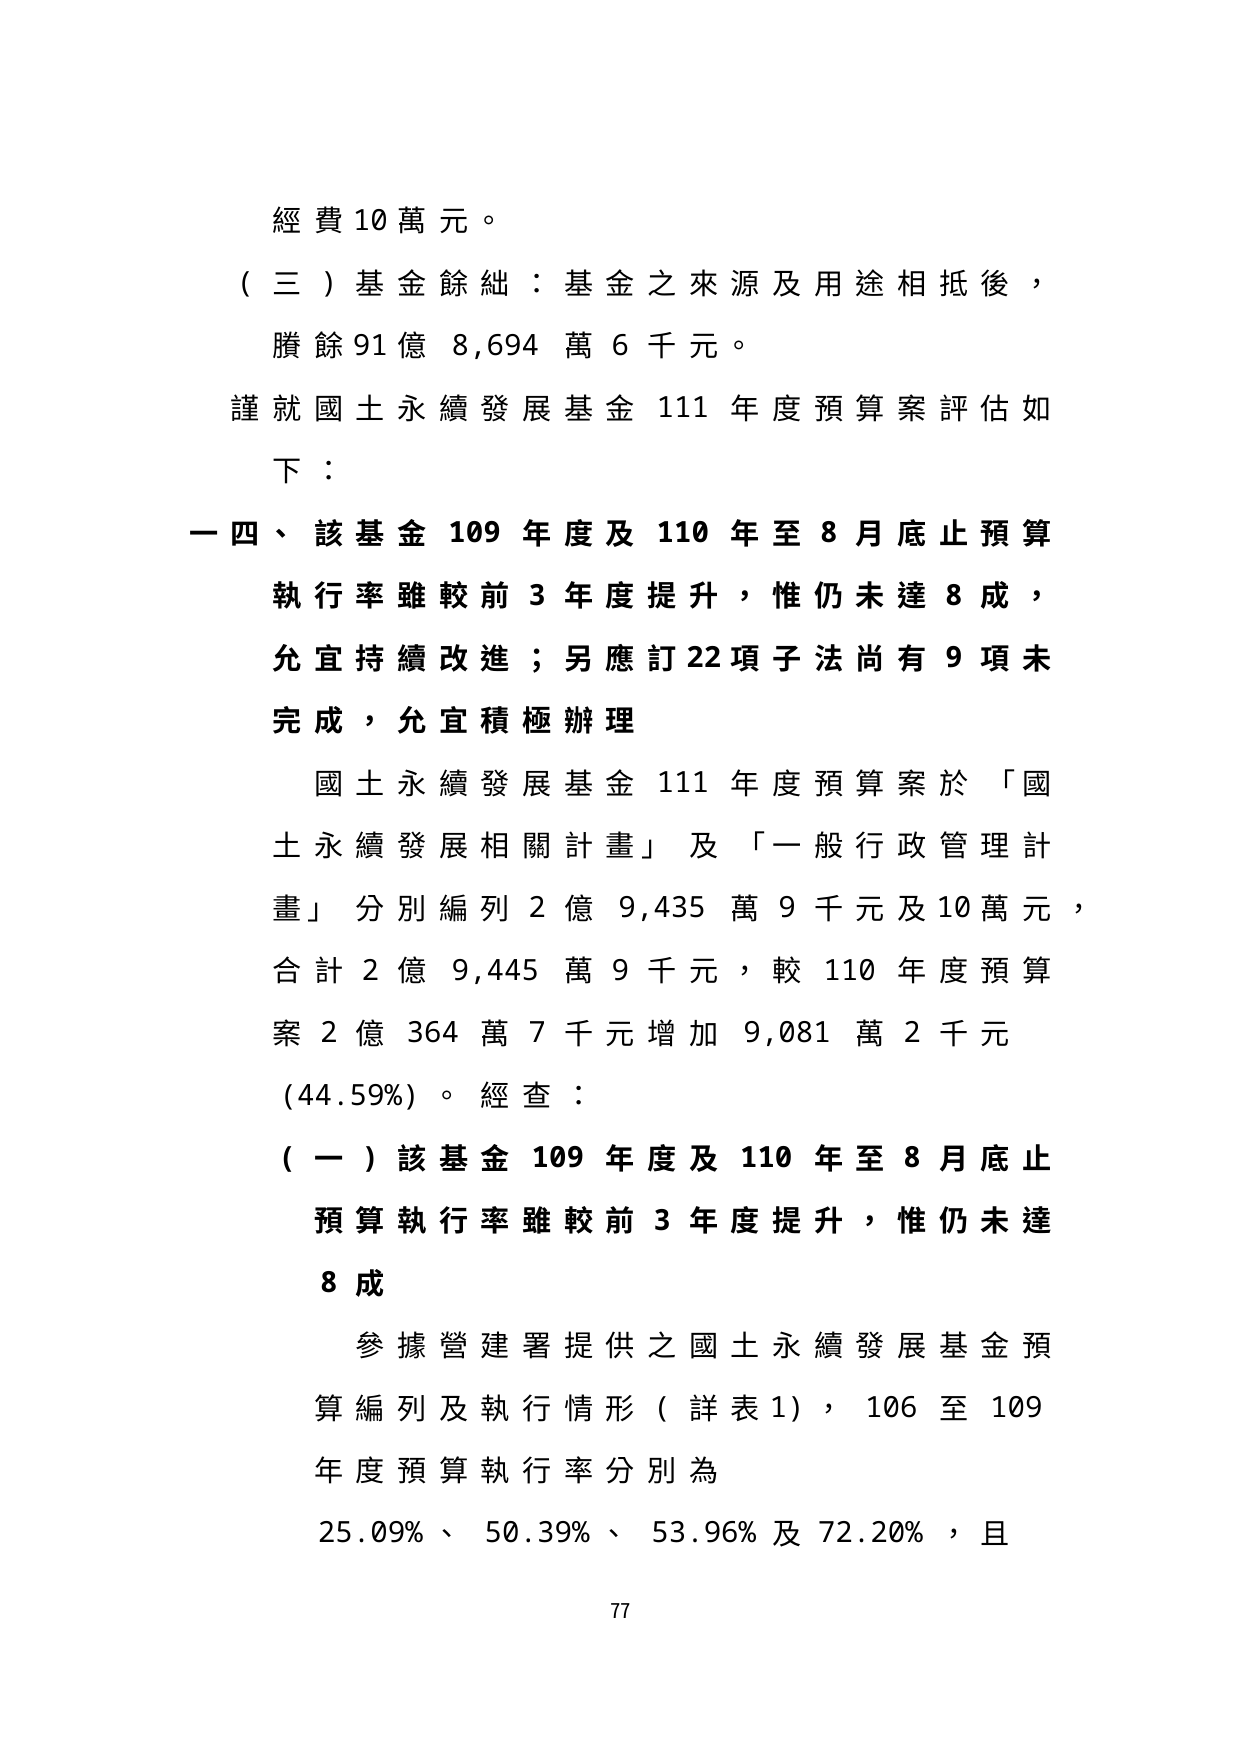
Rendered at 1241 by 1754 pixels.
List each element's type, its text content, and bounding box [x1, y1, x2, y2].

text 參據營建署提供之國土永續發展基金預算編列及執行情形(詳表1)，106至109年度預算執行率分別為25.09%、50.39%、53.96%及72.20%，且 [271, 1302, 1058, 1552]
text (三)基金餘絀：基金之來源及用途相抵後，賸餘91億8,694萬6千元。 [184, 240, 1058, 365]
text 國土永續發展基金111年度預算案於「國土永續發展相關計畫」及「一般行政管理計畫」分別編列2億9,435萬9千元及10萬元，合計2億9,445萬9千元，較110年度預算案2億364萬7千元增加9,081萬2千元(44.59%)。經查： [242, 740, 1058, 1115]
text 經費10萬元。 [184, 177, 1058, 240]
text (一)該基金109年度及110年至8月底止預算執行率雖較前3年度提升，惟仍未達8成 [242, 1115, 1058, 1302]
text 一四、該基金109年度及110年至8月底止預算執行率雖較前3年度提升，惟仍未達8成，允宜持續改進；另應訂22項子法尚有9項未完成，允宜積極辦理 [183, 490, 1058, 740]
text 謹就國土永續發展基金111年度預算案評估如下： [184, 365, 1058, 490]
